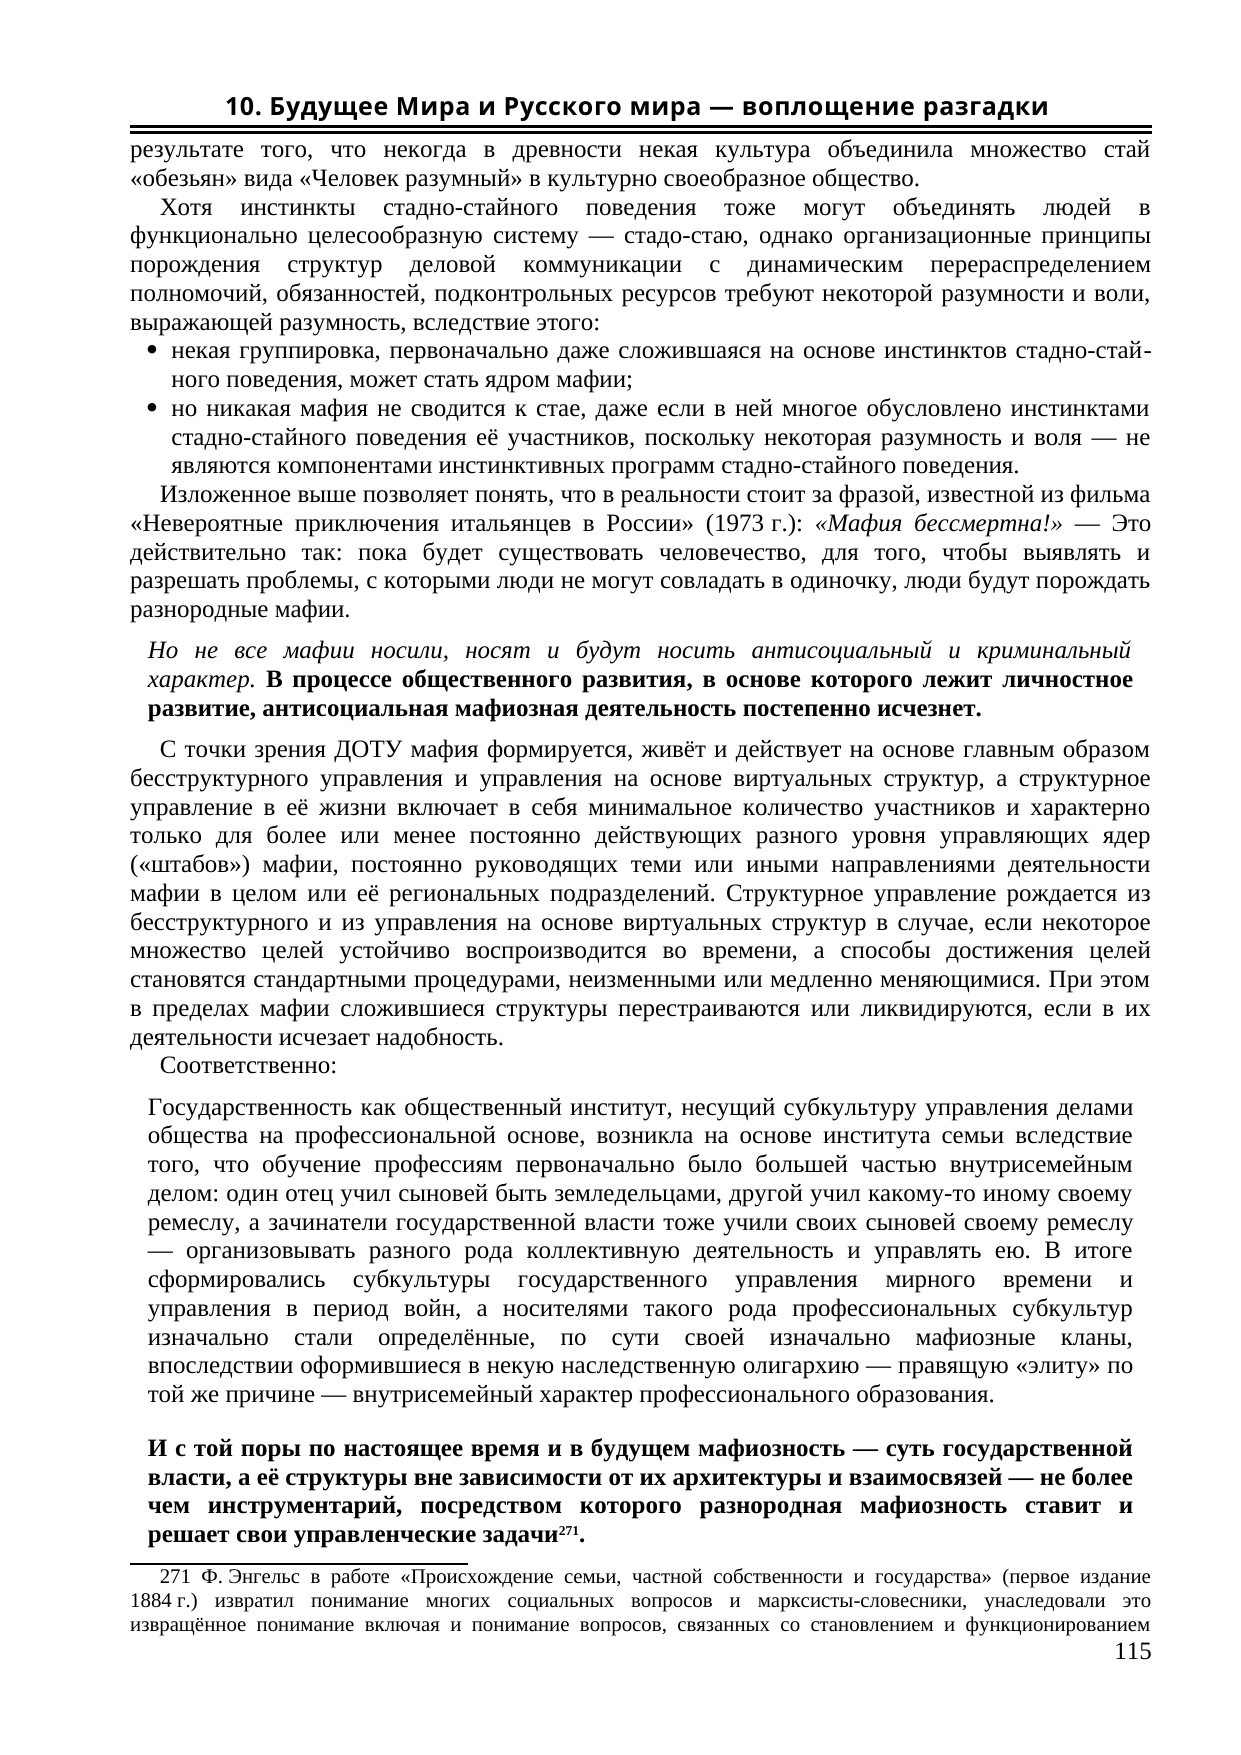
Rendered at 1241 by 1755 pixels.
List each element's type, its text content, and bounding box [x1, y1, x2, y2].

text И с той поры по настоящее время и в будущем мафиозность — суть государственной власти, а её структуры вне зависимости от их архитектуры и взаимосвязей — не более чем инструментарий, посредством которого разнородная мафиозность ставит и решает свои управленческие задачи. [148, 1433, 1134, 1548]
text Соответственно: [130, 1050, 1152, 1079]
text Государственность как общественный институт, несущий субкультуру управления делами общества на профессиональной основе, возникла на основе института семьи вследствие того, что обучение профессиям первоначально было большей частью внутрисемейным делом: один отец учил сыновей быть земледельцами, другой учил какому-то иному своему ремеслу, а зачинатели государственной власти тоже учили своих сыновей своему ремеслу — организовывать разного рода коллективную деятельность и управлять ею. В итоге сформировались субкультуры государственного управления мирного времени и управления в период войн, а носителями такого рода профессиональных субкультур изначально стали определённые, по сути своей изначально мафиозные кланы, впоследствии оформившиеся в некую наследственную олигархию — правящую «элиту» по той же причине — внутрисемейный характер профессионального образования. [148, 1092, 1134, 1408]
text Ф. Энгельс в работе «Происхождение семьи, частной собственности и государства» (первое издание 1884 г.) извратил понимание многих социальных вопросов и марксисты-словесники, унаследовали это извращённое понимание включая и понимание вопросов, связанных со становлением и функционированием [130, 1564, 1152, 1636]
list некая группировка, первоначально даже сложившаяся на основе инстинктов стадно-стай­но­го поведения, может стать ядром мафии; [148, 335, 1152, 393]
text результате того, что некогда в древности некая культура объединила множество стай «обезьян» вида «Человек разумный» в культурно своеобразное общество. [130, 134, 1152, 192]
text Изложенное выше позволяет понять, что в реальности стоит за фразой, известной из фильма «Невероятные приключения итальянцев в России» (1973 г.): «Мафия бессмертна!» — Это действительно так: пока будет существовать человечество, для того, чтобы выявлять и разрешать проблемы, с которыми люди не могут совладать в одиночку, люди будут порождать разнородные мафии. [130, 479, 1152, 623]
text Хотя инстинкты стадно-стайного поведения тоже могут объединять людей в функционально целесообразную систему — стадо-стаю, однако организационные принципы порождения структур деловой коммуникации с динамическим перераспределением полномочий, обязанностей, подконтрольных ресурсов требуют некоторой разумности и воли, выражающей разумность, вследствие этого: [130, 192, 1152, 335]
text Но не все мафии носили, носят и будут носить антисоциальный и криминальный характер. В процессе общественного развития, в основе которого лежит личностное развитие, антисоциальная мафиозная деятельность постепенно исчезнет. [148, 635, 1134, 722]
list но никакая мафия не сводится к стае, даже если в ней многое обусловлено инстинктами стадно-стай­ного поведения её участников, поскольку некоторая разумность и воля — не являются компонентами инстинктивных программ стадно-стайного поведения. [148, 393, 1152, 479]
text С точки зрения ДОТУ мафия формируется, живёт и действует на основе главным образом бесструктурного управления и управления на основе виртуальных структур, а структурное управление в её жизни включает в себя минимальное количество участников и характерно только для более или менее постоянно действующих разного уровня управляющих ядер («штабов») мафии, постоянно руководящих теми или иными направлениями деятельности мафии в целом или её региональных подразделений. Структурное управление рождается из бесструктурного и из управления на основе виртуальных структур в случае, если некоторое множество целей устойчиво воспроизводится во времени, а способы достижения целей становятся стандартными процедурами, неизменными или медленно меняющимися. При этом в пределах мафии сложившиеся структуры перестраиваются или ликвидируются, если в их деятельности исчезает надобность. [130, 734, 1152, 1050]
